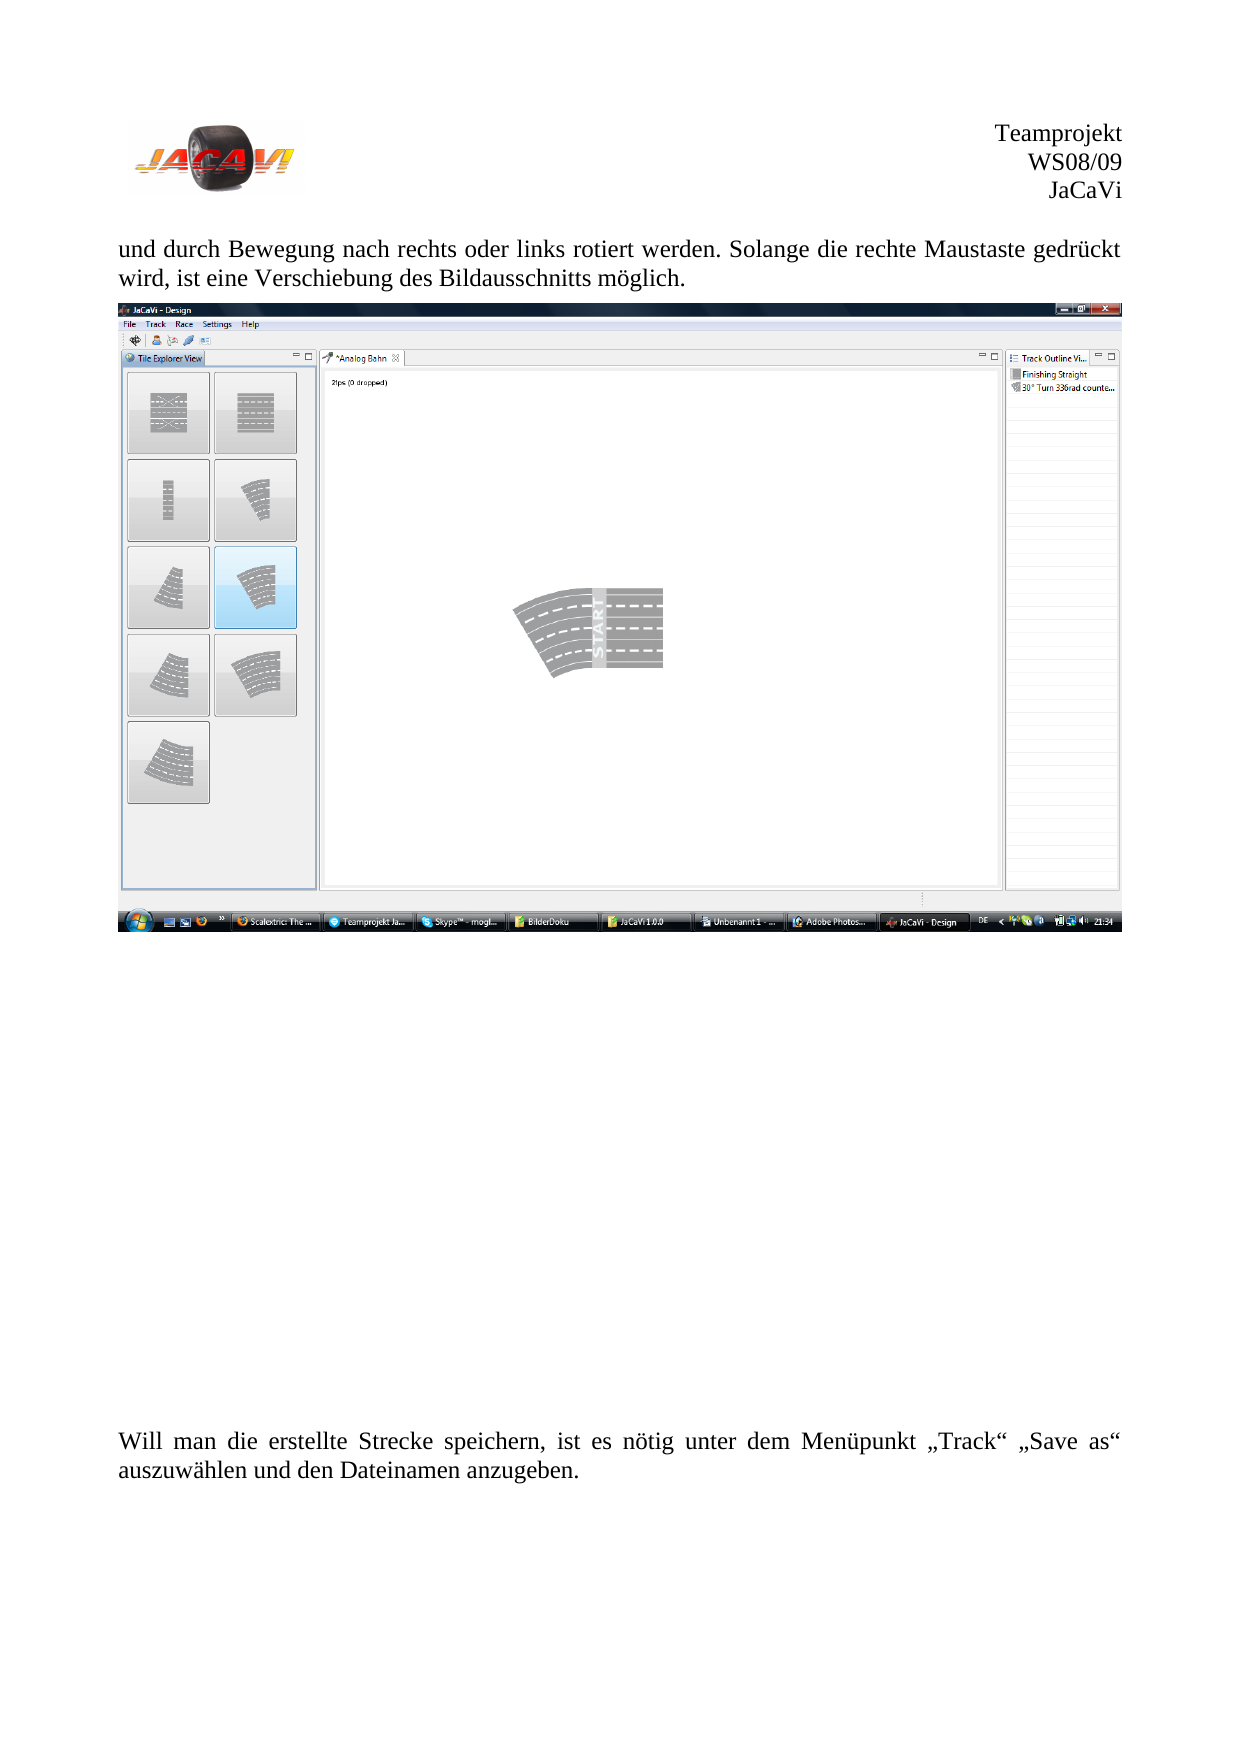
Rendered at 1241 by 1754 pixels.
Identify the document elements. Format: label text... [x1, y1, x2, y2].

picture [118, 303, 1122, 932]
text Will man die erstellte Strecke speichern, ist es nötig unter dem Menüpunkt „Track“ „Save as“ auszuwählen und den Dateinamen anzugeben. [118, 1426, 1122, 1484]
picture [128, 120, 307, 195]
text und durch Bewegung nach rechts oder links rotiert werden. Solange die rechte Maustaste gedrückt wird, ist eine Verschiebung des Bildausschnitts möglich. [118, 234, 1122, 291]
